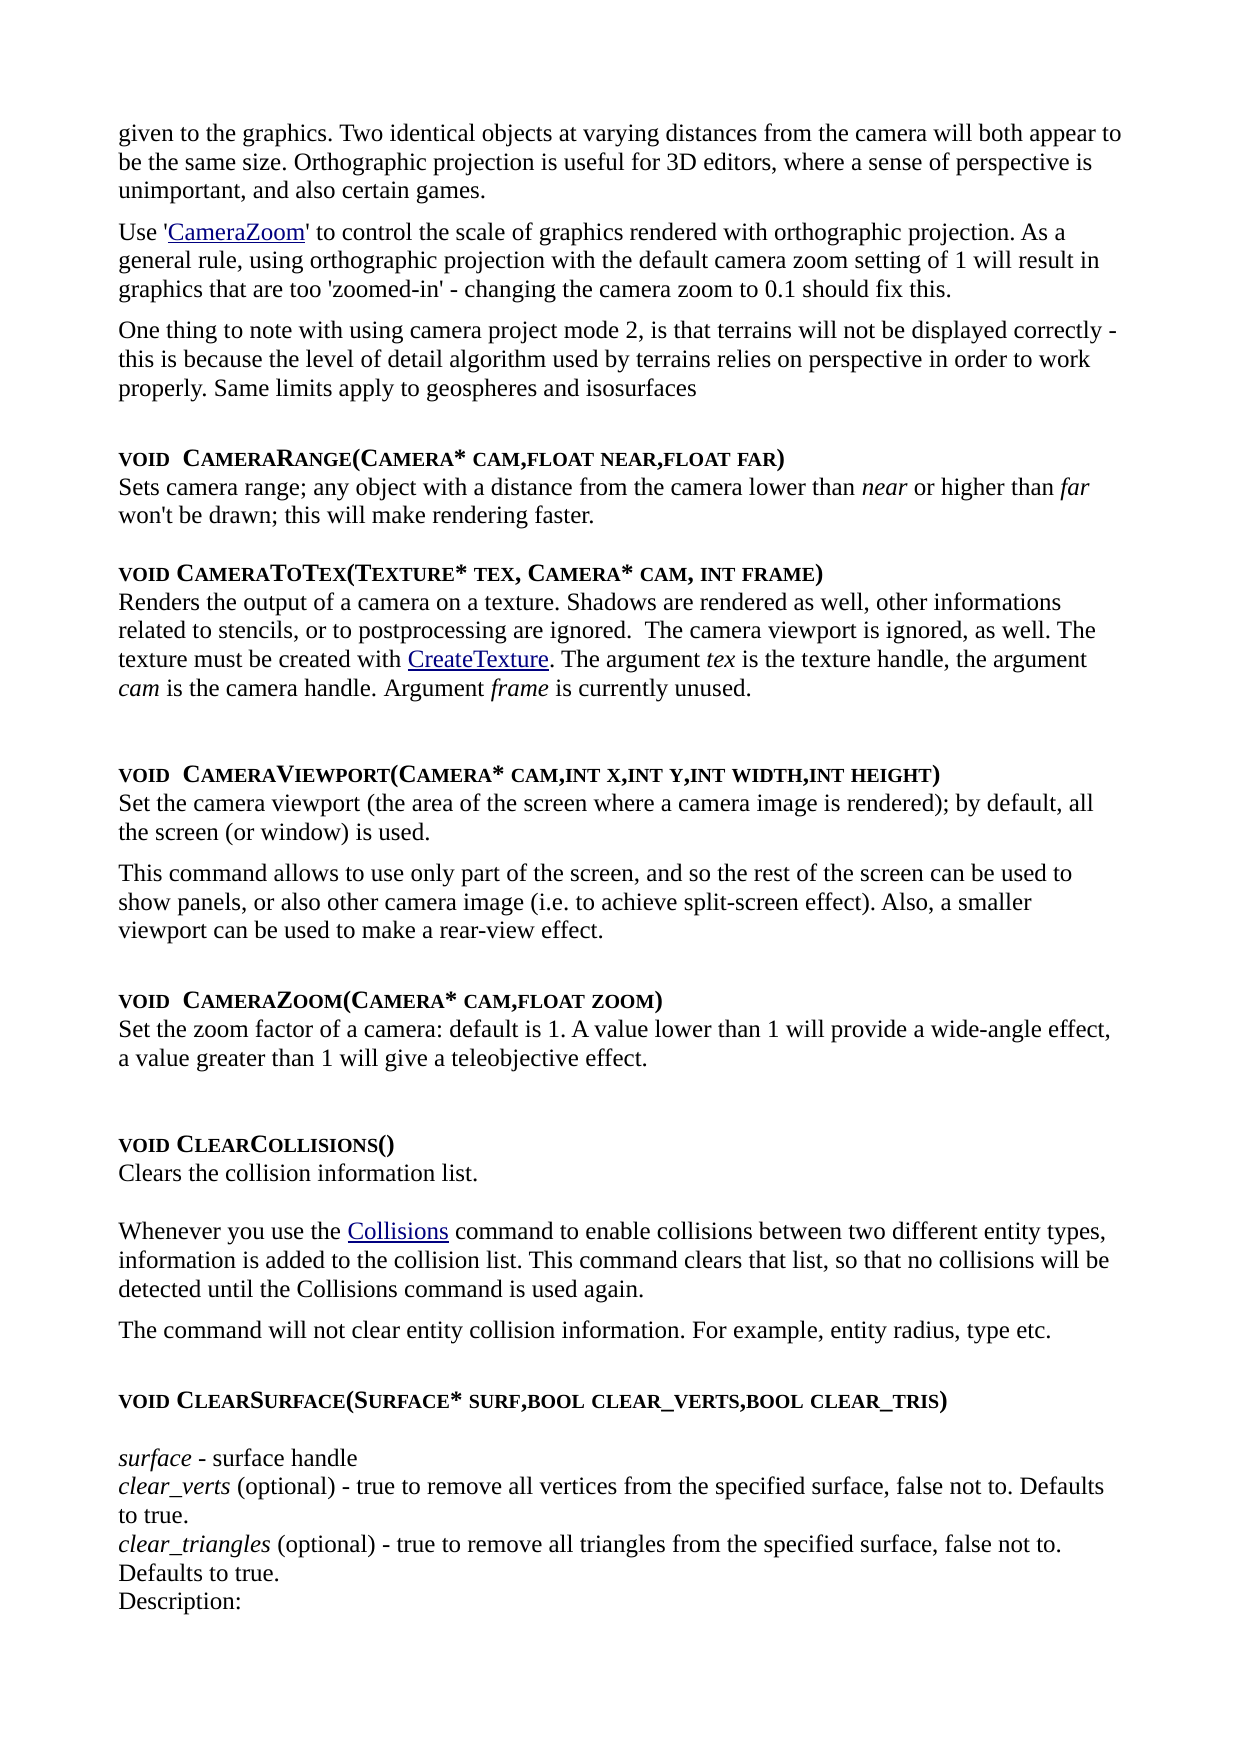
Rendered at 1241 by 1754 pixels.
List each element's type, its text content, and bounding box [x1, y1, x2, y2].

text Set the camera viewport (the area of the screen where a camera image is rendered); by default, all the screen (or window) is used. [118, 788, 1122, 846]
text given to the graphics. Two identical objects at varying distances from the camera will both appear to be the same size. Orthographic projection is useful for 3D editors, where a sense of perspective is unimportant, and also certain games. [118, 118, 1122, 204]
text void CameraZoom(Camera* cam,float zoom) [118, 986, 1122, 1014]
text Whenever you use the Collisions command to enable collisions between two different entity types, information is added to the collision list. This command clears that list, so that no collisions will be detected until the Collisions command is used again. [118, 1216, 1122, 1303]
text void CameraViewport(Camera* cam,int x,int y,int width,int height) [118, 759, 1122, 788]
text void CameraToTex(Texture* tex, Camera* cam, int frame) [118, 558, 1122, 587]
text void CameraRange(Camera* cam,float near,float far) [118, 443, 1122, 472]
text One thing to note with using camera project mode 2, is that terrains will not be displayed correctly - this is because the level of detail algorithm used by terrains relies on perspective in order to work properly. Same limits apply to geospheres and isosurfaces [118, 316, 1122, 402]
text Set the zoom factor of a camera: default is 1. A value lower than 1 will provide a wide-angle effect, a value greater than 1 will give a teleobjective effect. [118, 1014, 1122, 1072]
text void ClearCollisions() [118, 1129, 1122, 1158]
text Description: [118, 1586, 1122, 1615]
text void ClearSurface(Surface* surf,bool clear_verts,bool clear_tris) [118, 1385, 1122, 1414]
text The command will not clear entity collision information. For example, entity radius, type etc. [118, 1315, 1122, 1344]
text Sets camera range; any object with a distance from the camera lower than near or higher than far won't be drawn; this will make rendering faster. [118, 472, 1122, 529]
text Clears the collision information list. [118, 1158, 1122, 1187]
text Use 'CameraZoom' to control the scale of graphics rendered with orthographic projection. As a general rule, using orthographic projection with the default camera zoom setting of 1 will result in graphics that are too 'zoomed-in' - changing the camera zoom to 0.1 should fix this. [118, 217, 1122, 303]
text This command allows to use only part of the screen, and so the rest of the screen can be used to show panels, or also other camera image (i.e. to achieve split-screen effect). Also, a smaller viewport can be used to make a rear-view effect. [118, 858, 1122, 944]
text Renders the output of a camera on a texture. Shadows are rendered as well, other informations related to stencils, or to postprocessing are ignored. The camera viewport is ignored, as well. The texture must be created with CreateTexture. The argument tex is the texture handle, the argument cam is the camera handle. Argument frame is currently unused. [118, 587, 1122, 702]
text surface - surface handle clear_verts (optional) - true to remove all vertices from the specified surface, false not to. Defaults to true. clear_triangles (optional) - true to remove all triangles from the specified surface, false not to. Defaults to true. [118, 1443, 1122, 1586]
